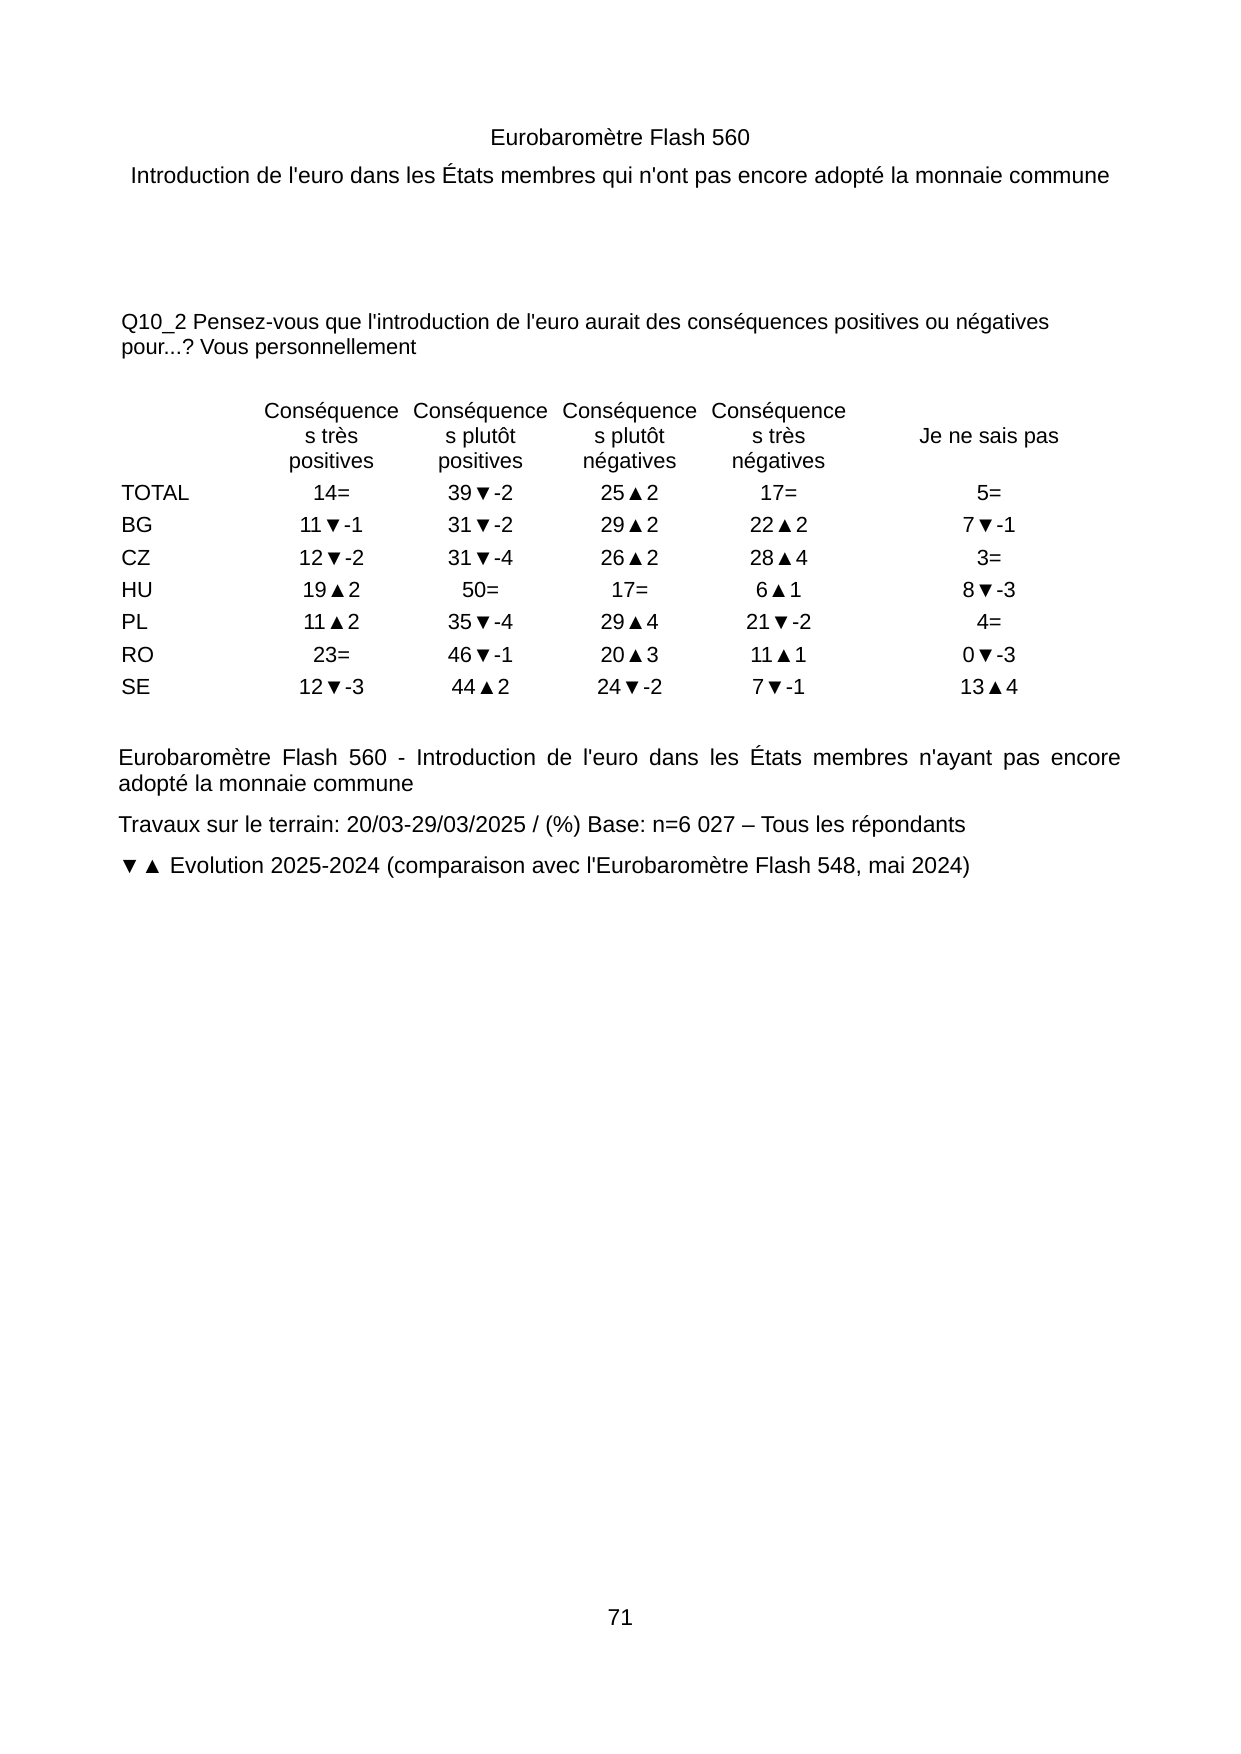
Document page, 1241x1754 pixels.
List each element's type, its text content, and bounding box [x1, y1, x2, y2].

table_cell Conséquences très négatives [704, 395, 853, 476]
table_cell TOTAL [118, 476, 257, 508]
table_cell CZ [118, 541, 257, 573]
table_cell 46▼-1 [406, 638, 555, 670]
table_cell 20▲3 [555, 638, 704, 670]
table_cell 23= [257, 638, 406, 670]
table_cell 6▲1 [704, 573, 853, 606]
table_cell Je ne sais pas [853, 395, 1125, 476]
table_cell 39▼-2 [406, 476, 555, 508]
table_cell 29▲4 [555, 606, 704, 638]
table_cell 17= [555, 573, 704, 606]
table_cell 28▲4 [704, 541, 853, 573]
table_cell SE [118, 670, 257, 703]
table_cell 14= [257, 476, 406, 508]
table_cell 8▼-3 [853, 573, 1125, 606]
table_cell 4= [853, 606, 1125, 638]
table_cell 11▲1 [704, 638, 853, 670]
table_cell 25▲2 [555, 476, 704, 508]
table_cell [118, 362, 257, 394]
table_cell [853, 362, 1125, 394]
table_cell 0▼-3 [853, 638, 1125, 670]
table_cell 26▲2 [555, 541, 704, 573]
table_cell 11▲2 [257, 606, 406, 638]
table_cell 31▼-4 [406, 541, 555, 573]
table_cell 35▼-4 [406, 606, 555, 638]
table_cell [118, 395, 257, 476]
table_cell Conséquences plutôt négatives [555, 395, 704, 476]
text Travaux sur le terrain: 20/03-29/03/2025 / (%) Base: n=6 027 – Tous les répondants [118, 811, 1122, 837]
table_cell 12▼-3 [257, 670, 406, 703]
table_cell [406, 362, 555, 394]
table_cell HU [118, 573, 257, 606]
table_cell BG [118, 509, 257, 541]
table_cell 5= [853, 476, 1125, 508]
text ▼▲ Evolution 2025-2024 (comparaison avec l'Eurobaromètre Flash 548, mai 2024) [118, 852, 1122, 878]
table_cell 44▲2 [406, 670, 555, 703]
table_cell Conséquences plutôt positives [406, 395, 555, 476]
table_cell 31▼-2 [406, 509, 555, 541]
table_cell [704, 362, 853, 394]
table_cell 12▼-2 [257, 541, 406, 573]
table_cell 17= [704, 476, 853, 508]
table_cell 22▲2 [704, 509, 853, 541]
table_cell [257, 362, 406, 394]
text Eurobaromètre Flash 560 - Introduction de l'euro dans les États membres n'ayant pas encore adopté la monnaie commune [118, 744, 1122, 796]
table_cell RO [118, 638, 257, 670]
table_cell 3= [853, 541, 1125, 573]
table_cell 29▲2 [555, 509, 704, 541]
table_cell 19▲2 [257, 573, 406, 606]
table_cell 13▲4 [853, 670, 1125, 703]
table_cell 7▼-1 [704, 670, 853, 703]
table_cell [555, 362, 704, 394]
table_cell PL [118, 606, 257, 638]
table_cell 50= [406, 573, 555, 606]
table_cell 21▼-2 [704, 606, 853, 638]
table_cell 11▼-1 [257, 509, 406, 541]
table_header Q10_2 Pensez-vous que l'introduction de l'euro aurait des conséquences positives ou négatives pour...? Vous personnellement [118, 306, 1125, 362]
table_cell Conséquences très positives [257, 395, 406, 476]
table_cell 7▼-1 [853, 509, 1125, 541]
table_cell 24▼-2 [555, 670, 704, 703]
